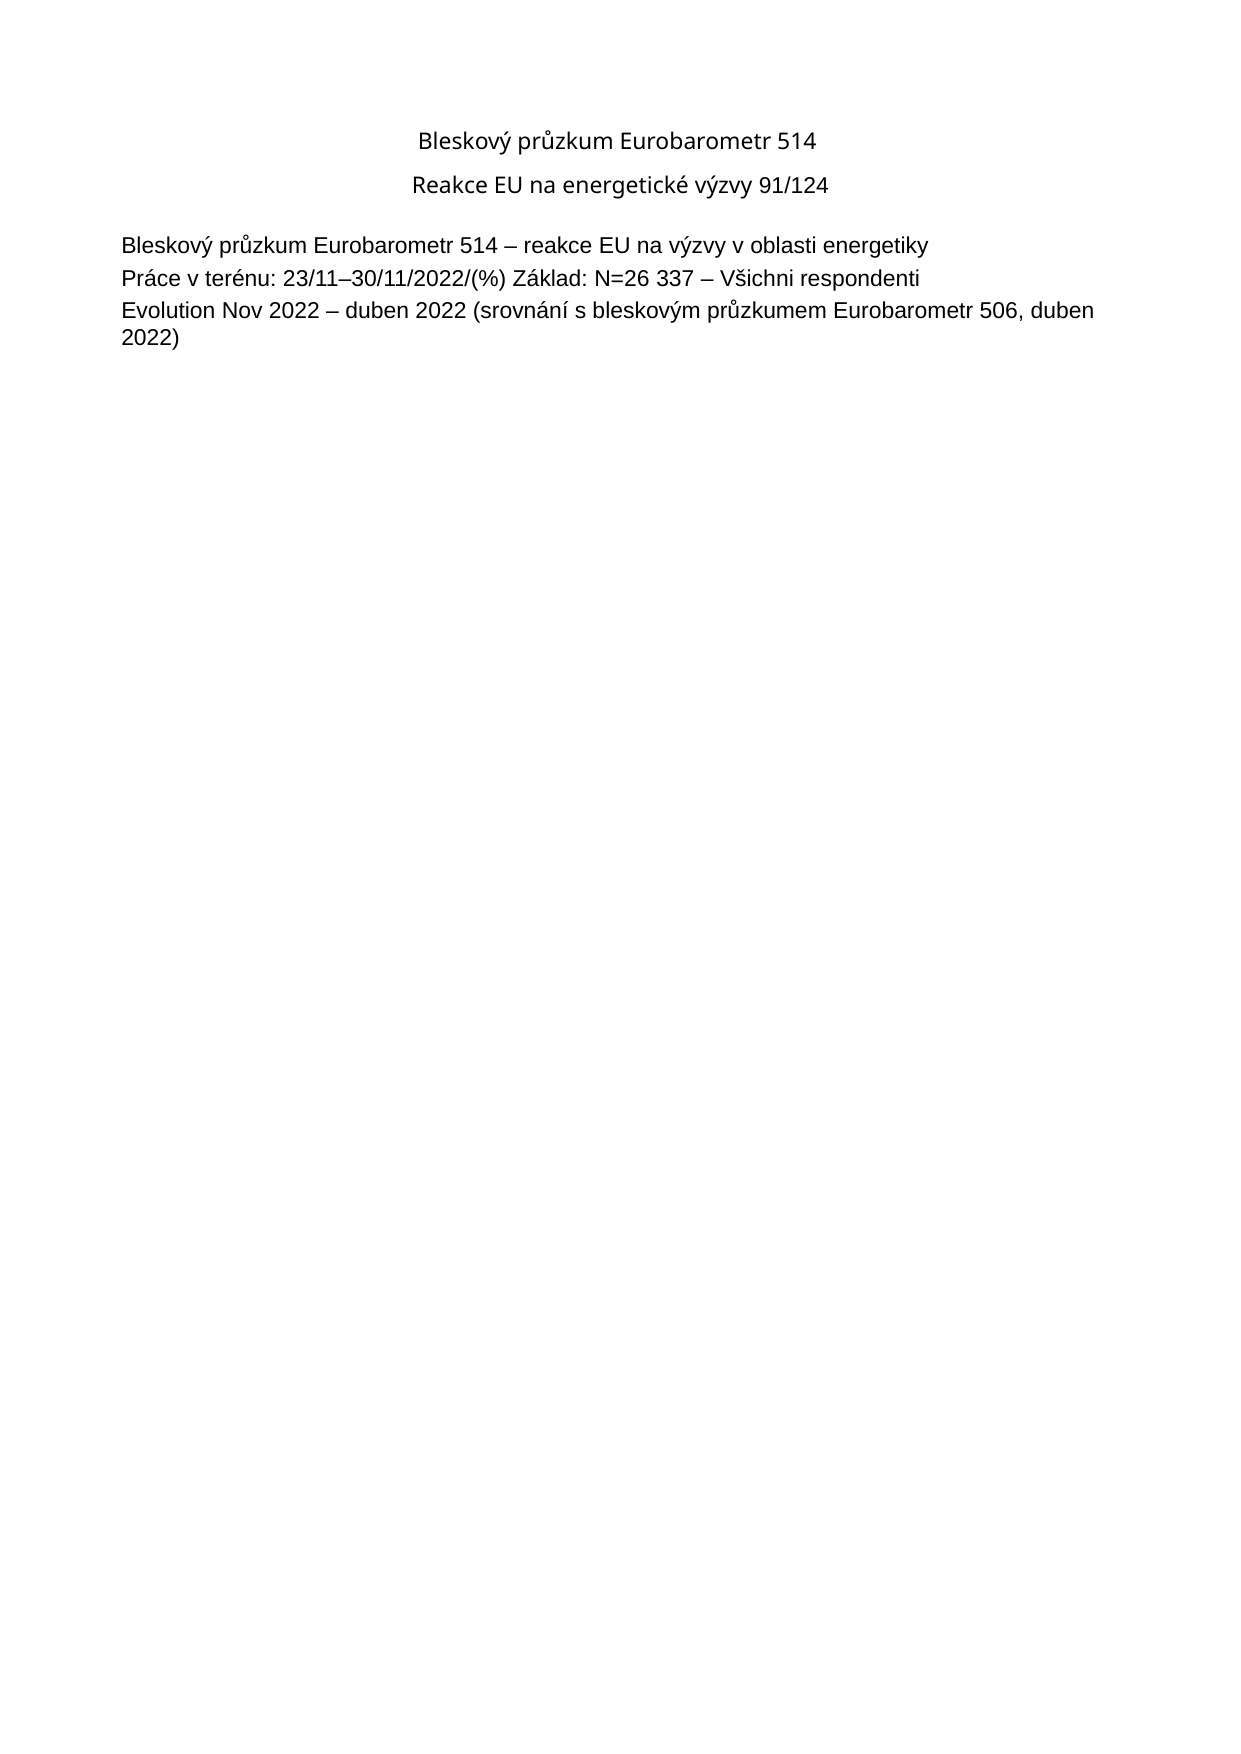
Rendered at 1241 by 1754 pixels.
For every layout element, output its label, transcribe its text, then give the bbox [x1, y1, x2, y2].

table_cell Práce v terénu: 23/11–30/11/2022/(%) Základ: N=26 337 – Všichni respondenti [118, 262, 1116, 294]
table_cell Evolution Nov 2022 – duben 2022 (srovnání s bleskovým průzkumem Eurobarometr 506, duben 2022) [118, 294, 1116, 353]
table_cell Bleskový průzkum Eurobarometr 514 – reakce EU na výzvy v oblasti energetiky [118, 230, 1116, 262]
